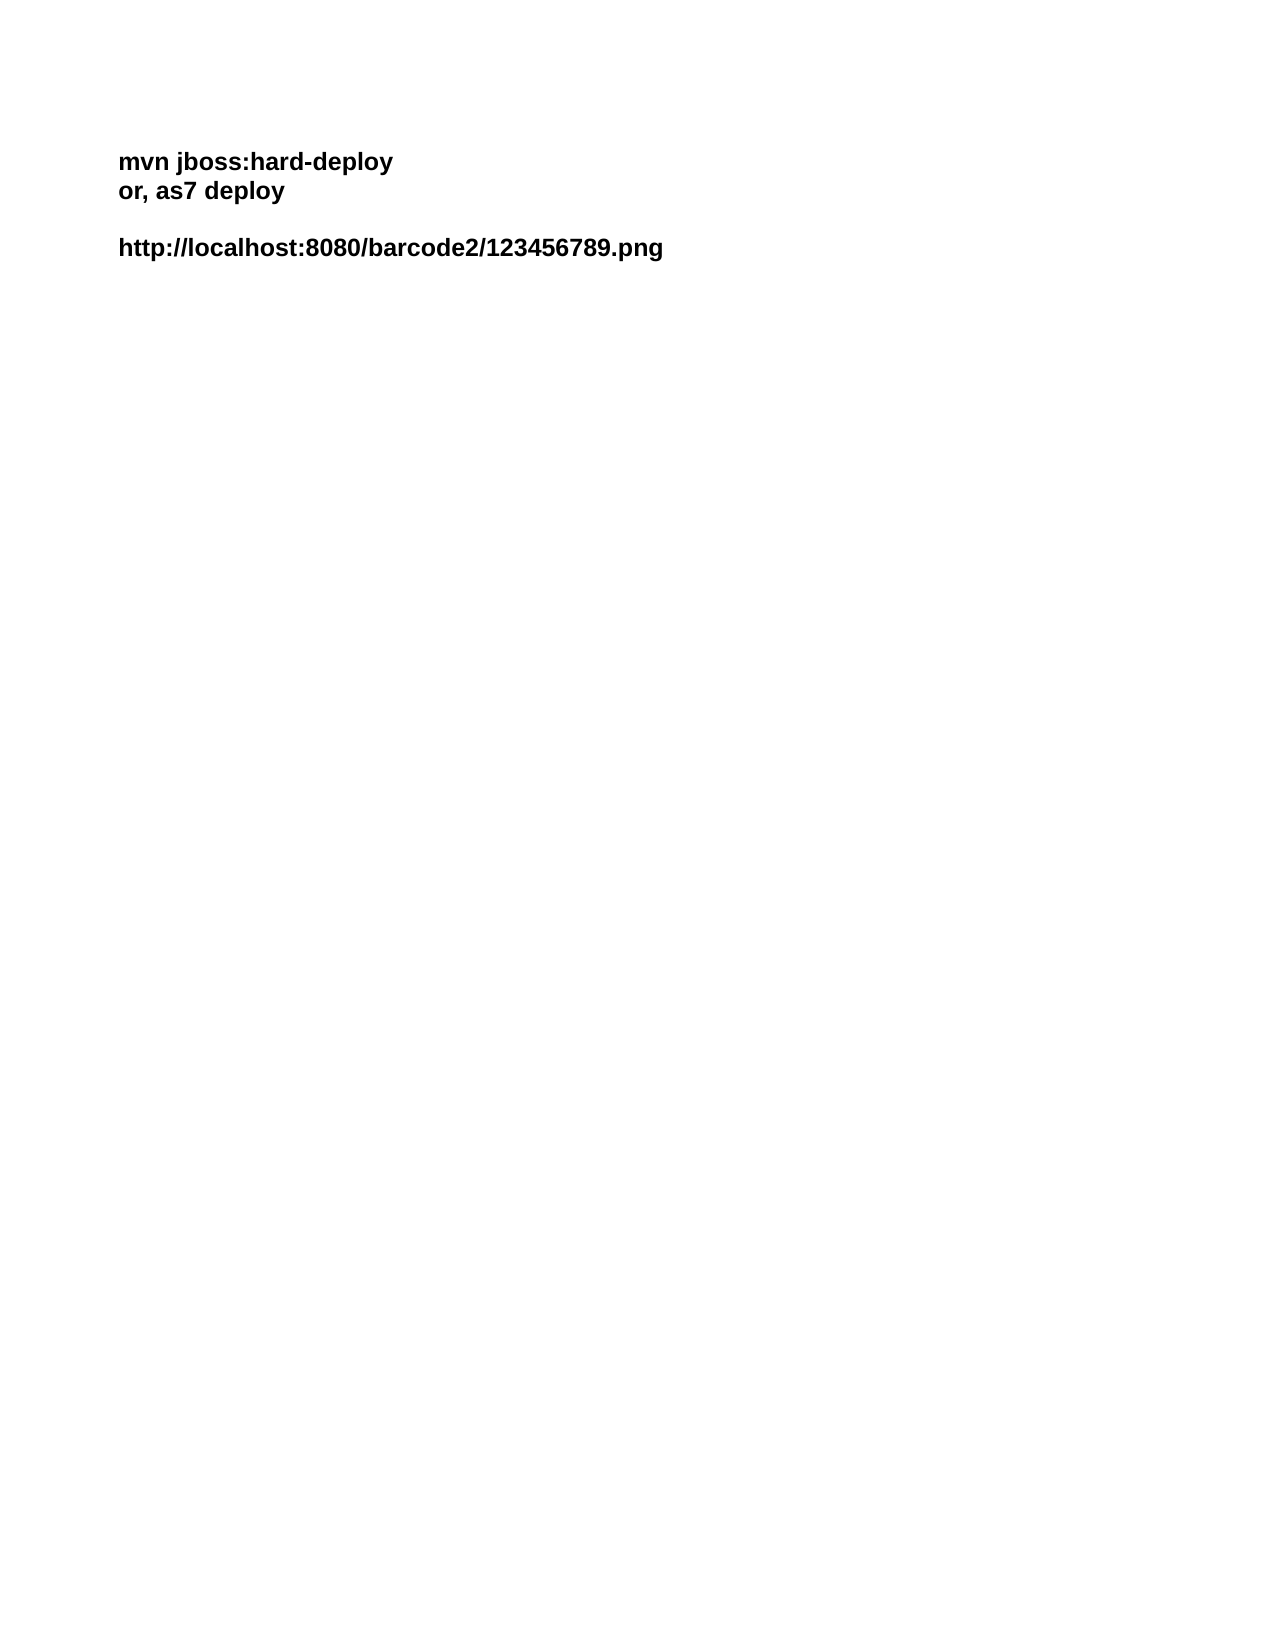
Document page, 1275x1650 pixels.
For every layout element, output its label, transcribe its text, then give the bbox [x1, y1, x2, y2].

text or, as7 deploy [118, 176, 1157, 204]
text mvn jboss:hard-deploy [118, 147, 1157, 176]
text http://localhost:8080/barcode2/123456789.png [118, 233, 1157, 262]
